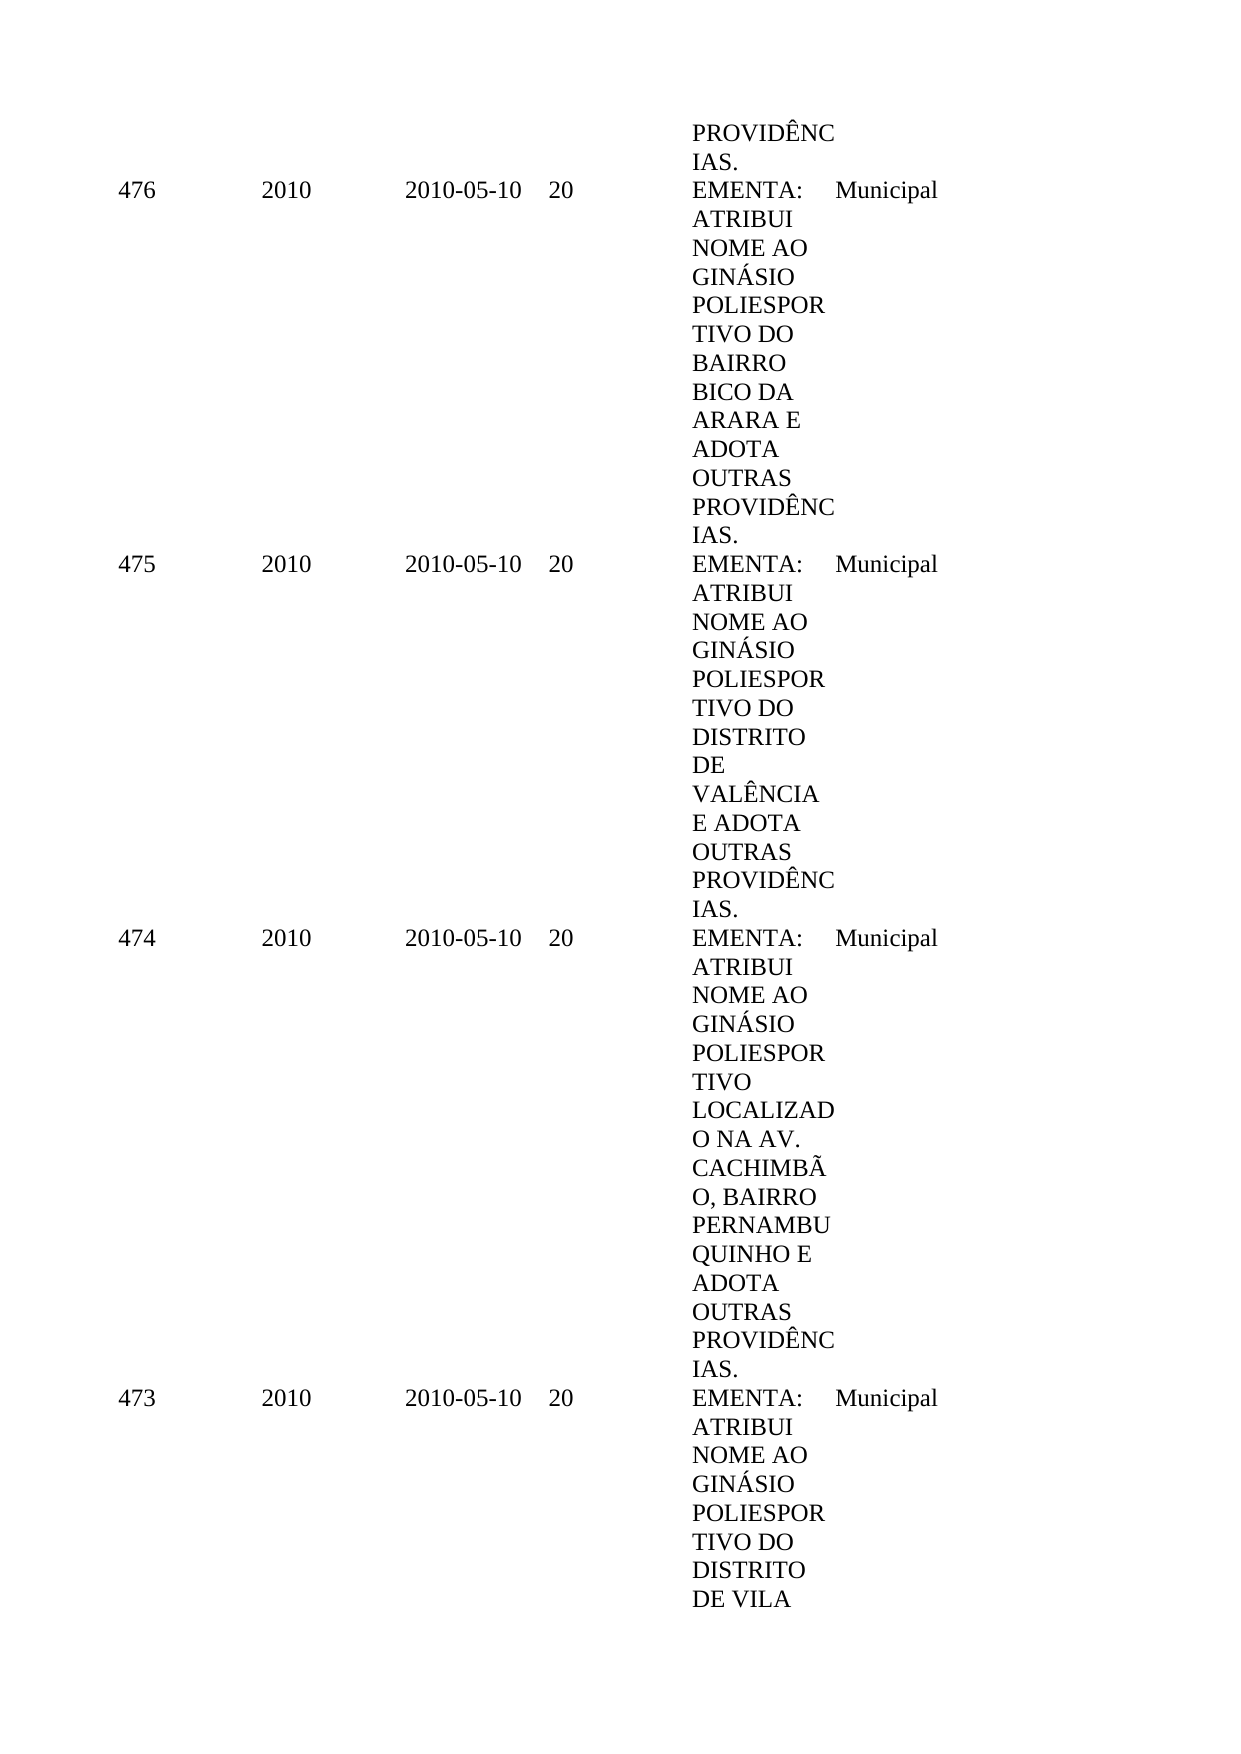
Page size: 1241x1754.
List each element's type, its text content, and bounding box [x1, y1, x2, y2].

table_cell EMENTA: ATRIBUI NOME AO GINÁSIO POLIESPORTIVO DO DISTRITO DE VALÊNCIA E ADOTA OUTRAS PROVIDÊNCIAS. [692, 549, 835, 923]
table_cell 2010-05-10 [405, 176, 548, 549]
table_cell Municipal [835, 176, 979, 549]
table_cell 2010 [261, 1383, 405, 1613]
table_cell [548, 118, 692, 176]
table_cell 20 [548, 176, 692, 549]
table_cell 2010-05-10 [405, 549, 548, 923]
table_cell [979, 118, 1122, 176]
table_cell EMENTA: ATRIBUI NOME AO GINÁSIO POLIESPORTIVO LOCALIZADO NA AV. CACHIMBÃO, BAIRRO PERNAMBUQUINHO E ADOTA OUTRAS PROVIDÊNCIAS. [692, 923, 835, 1383]
table_cell 2010 [261, 176, 405, 549]
table_cell EMENTA: ATRIBUI NOME AO GINÁSIO POLIESPORTIVO DO DISTRITO DE VILA [692, 1383, 835, 1613]
table_cell 20 [548, 549, 692, 923]
table_cell 2010-05-10 [405, 1383, 548, 1613]
table_cell [118, 118, 261, 176]
table_cell 2010-05-10 [405, 923, 548, 1383]
table_cell [979, 176, 1122, 549]
table_cell 2010 [261, 549, 405, 923]
table_cell [405, 118, 548, 176]
table_cell [835, 118, 979, 176]
table_cell PROVIDÊNCIAS. [692, 118, 835, 176]
table_cell [979, 549, 1122, 923]
table_cell [979, 1383, 1122, 1613]
table_cell [979, 923, 1122, 1383]
table_cell 473 [118, 1383, 261, 1613]
table_cell 474 [118, 923, 261, 1383]
table_cell 475 [118, 549, 261, 923]
table_cell 2010 [261, 923, 405, 1383]
table_cell 20 [548, 923, 692, 1383]
table_cell Municipal [835, 549, 979, 923]
table_cell 20 [548, 1383, 692, 1613]
table_cell EMENTA: ATRIBUI NOME AO GINÁSIO POLIESPORTIVO DO BAIRRO BICO DA ARARA E ADOTA OUTRAS PROVIDÊNCIAS. [692, 176, 835, 549]
table_cell 476 [118, 176, 261, 549]
table_cell Municipal [835, 923, 979, 1383]
table_cell [261, 118, 405, 176]
table_cell Municipal [835, 1383, 979, 1613]
